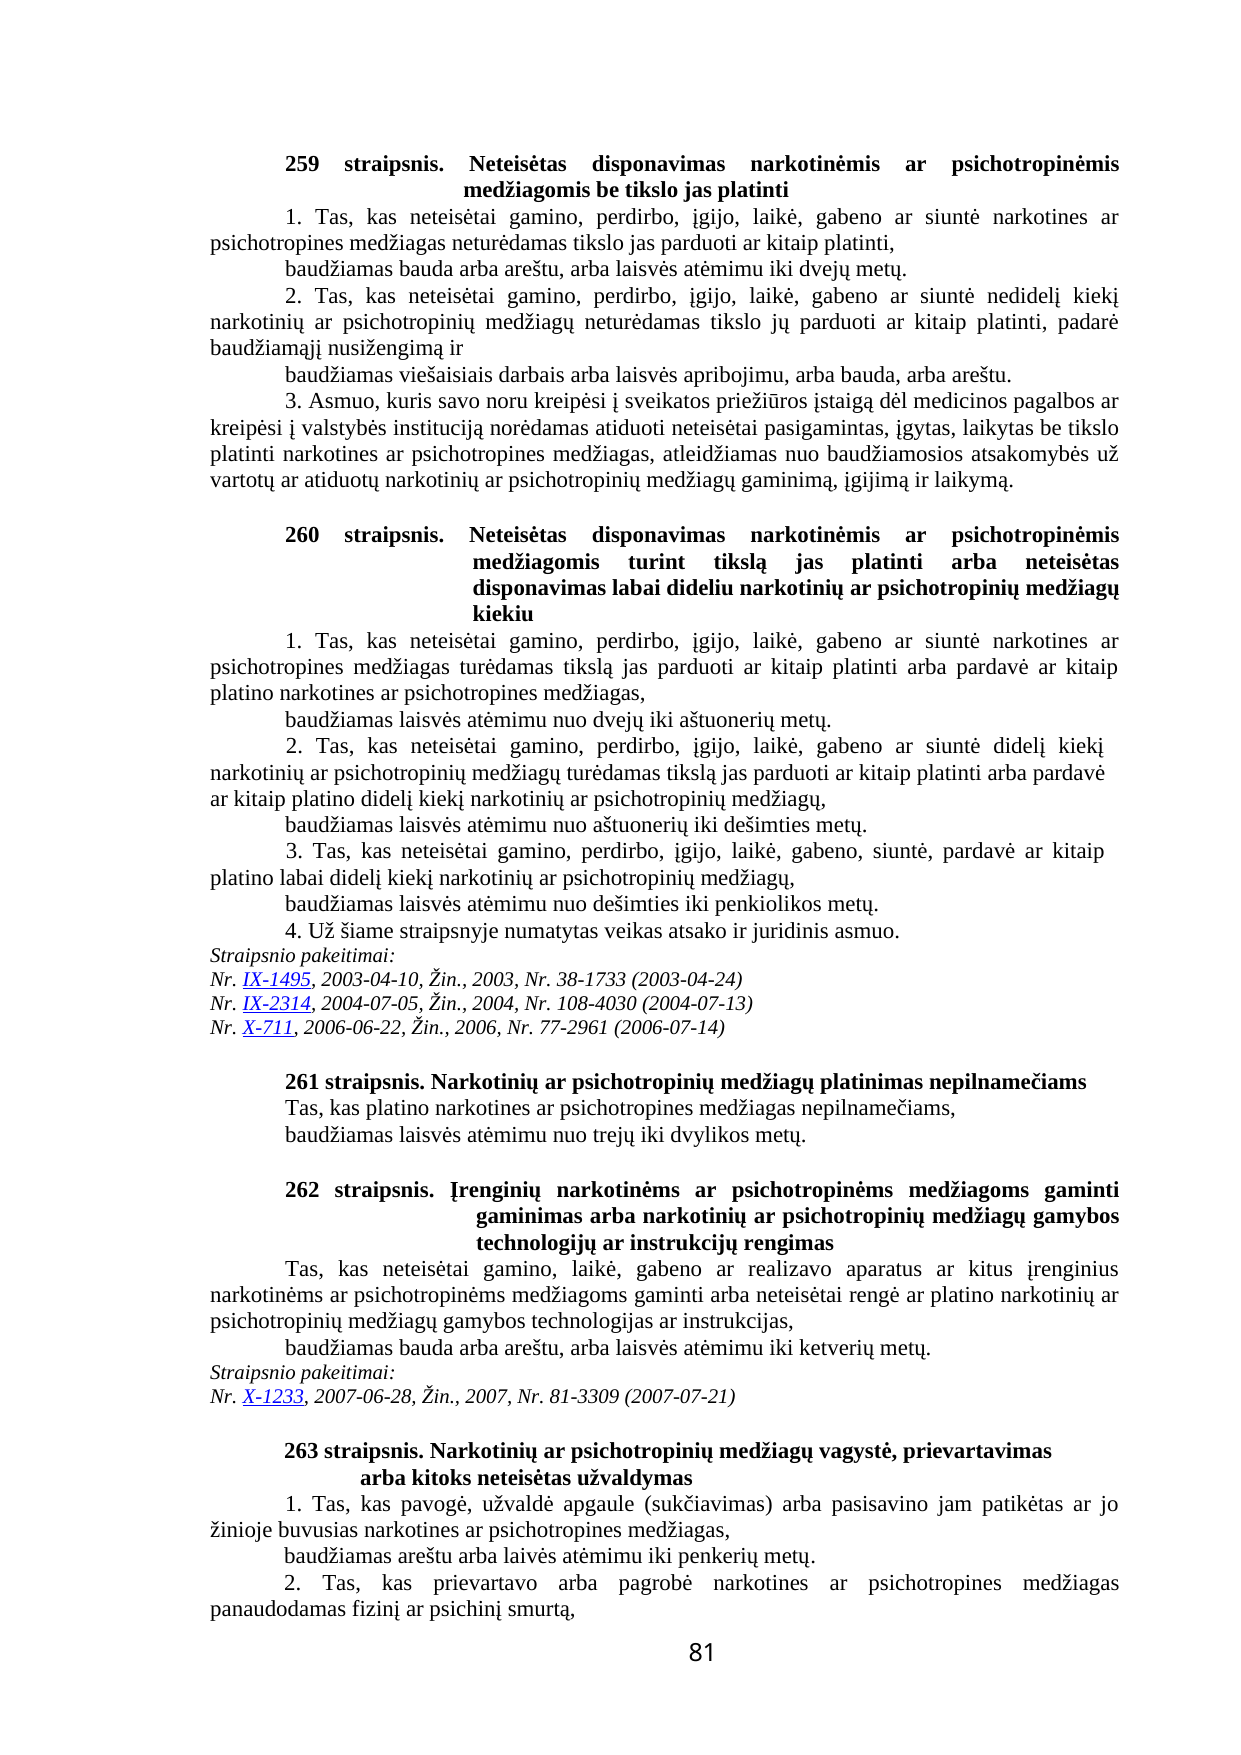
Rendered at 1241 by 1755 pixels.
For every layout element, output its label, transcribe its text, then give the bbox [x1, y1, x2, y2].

text 1. Tas, kas pavogė, užvaldė apgaule (sukčiavimas) arba pasisavino jam patikėtas ar jo žinioje buvusias narkotines ar psichotropines medžiagas, [210, 1490, 1120, 1543]
text 2. Tas, kas neteisėtai gamino, perdirbo, įgijo, laikė, gabeno ar siuntė nedidelį kiekį narkotinių ar psichotropinių medžiagų neturėdamas tikslo jų parduoti ar kitaip platinti, padarė baudžiamąjį nusižengimą ir [210, 282, 1120, 361]
text baudžiamas bauda arba areštu, arba laisvės atėmimu iki ketverių metų. [210, 1334, 1120, 1360]
text arba kitoks neteisėtas užvaldymas [210, 1463, 1120, 1490]
text Nr. X-711, 2006-06-22, Žin., 2006, Nr. 77-2961 (2006-07-14) [210, 1015, 1120, 1039]
text 262 straipsnis. Įrenginių narkotinėms ar psichotropinėms medžiagoms gaminti gaminimas arba narkotinių ar psichotropinių medžiagų gamybos technologijų ar instrukcijų rengimas [285, 1176, 1120, 1255]
text baudžiamas laisvės atėmimu nuo aštuonerių iki dešimties metų. [210, 811, 1120, 838]
text 1. Tas, kas neteisėtai gamino, perdirbo, įgijo, laikė, gabeno ar siuntė narkotines ar psichotropines medžiagas turėdamas tikslą jas parduoti ar kitaip platinti arba pardavė ar kitaip platino narkotines ar psichotropines medžiagas, [210, 627, 1120, 706]
text 3. Tas, kas neteisėtai gamino, perdirbo, įgijo, laikė, gabeno, siuntė, pardavė ar kitaip platino labai didelį kiekį narkotinių ar psichotropinių medžiagų, [210, 838, 1106, 890]
text 259 straipsnis. Neteisėtas disponavimas narkotinėmis ar psichotropinėmis medžiagomis be tikslo jas platinti [285, 150, 1120, 203]
text 2. Tas, kas neteisėtai gamino, perdirbo, įgijo, laikė, gabeno ar siuntė didelį kiekį narkotinių ar psichotropinių medžiagų turėdamas tikslą jas parduoti ar kitaip platinti arba pardavė ar kitaip platino didelį kiekį narkotinių ar psichotropinių medžiagų, [210, 732, 1106, 811]
text Tas, kas neteisėtai gamino, laikė, gabeno ar realizavo aparatus ar kitus įrenginius narkotinėms ar psichotropinėms medžiagoms gaminti arba neteisėtai rengė ar platino narkotinių ar psichotropinių medžiagų gamybos technologijas ar instrukcijas, [210, 1255, 1120, 1334]
text baudžiamas areštu arba laivės atėmimu iki penkerių metų. [210, 1543, 1120, 1569]
text 261 straipsnis. Narkotinių ar psichotropinių medžiagų platinimas nepilnamečiams [285, 1068, 1120, 1094]
text baudžiamas laisvės atėmimu nuo dvejų iki aštuonerių metų. [210, 706, 1120, 732]
text Straipsnio pakeitimai: [210, 1360, 1120, 1384]
text 4. Už šiame straipsnyje numatytas veikas atsako ir juridinis asmuo. [210, 917, 1120, 943]
text 2. Tas, kas prievartavo arba pagrobė narkotines ar psichotropines medžiagas panaudodamas fizinį ar psichinį smurtą, [210, 1569, 1120, 1622]
text 1. Tas, kas neteisėtai gamino, perdirbo, įgijo, laikė, gabeno ar siuntė narkotines ar psichotropines medžiagas neturėdamas tikslo jas parduoti ar kitaip platinti, [210, 203, 1120, 255]
text 3. Asmuo, kuris savo noru kreipėsi į sveikatos priežiūros įstaigą dėl medicinos pagalbos ar kreipėsi į valstybės instituciją norėdamas atiduoti neteisėtai pasigamintas, įgytas, laikytas be tikslo platinti narkotines ar psichotropines medžiagas, atleidžiamas nuo baudžiamosios atsakomybės už vartotų ar atiduotų narkotinių ar psichotropinių medžiagų gaminimą, įgijimą ir laikymą. [210, 387, 1120, 493]
text Nr. X-1233, 2007-06-28, Žin., 2007, Nr. 81-3309 (2007-07-21) [210, 1384, 1120, 1408]
text Nr. IX-2314, 2004-07-05, Žin., 2004, Nr. 108-4030 (2004-07-13) [210, 991, 1120, 1015]
text Tas, kas platino narkotines ar psichotropines medžiagas nepilnamečiams, [210, 1094, 1120, 1121]
text 263 straipsnis. Narkotinių ar psichotropinių medžiagų vagystė, prievartavimas [210, 1437, 1120, 1463]
text baudžiamas bauda arba areštu, arba laisvės atėmimu iki dvejų metų. [210, 255, 1120, 282]
text 260 straipsnis. Neteisėtas disponavimas narkotinėmis ar psichotropinėmis medžiagomis turint tikslą jas platinti arba neteisėtas disponavimas labai dideliu narkotinių ar psichotropinių medžiagų kiekiu [285, 521, 1120, 627]
text baudžiamas laisvės atėmimu nuo dešimties iki penkiolikos metų. [210, 890, 1120, 917]
text baudžiamas viešaisiais darbais arba laisvės apribojimu, arba bauda, arba areštu. [210, 361, 1120, 387]
text Nr. IX-1495, 2003-04-10, Žin., 2003, Nr. 38-1733 (2003-04-24) [210, 967, 1120, 991]
text baudžiamas laisvės atėmimu nuo trejų iki dvylikos metų. [210, 1121, 1120, 1147]
text Straipsnio pakeitimai: [210, 943, 1120, 967]
